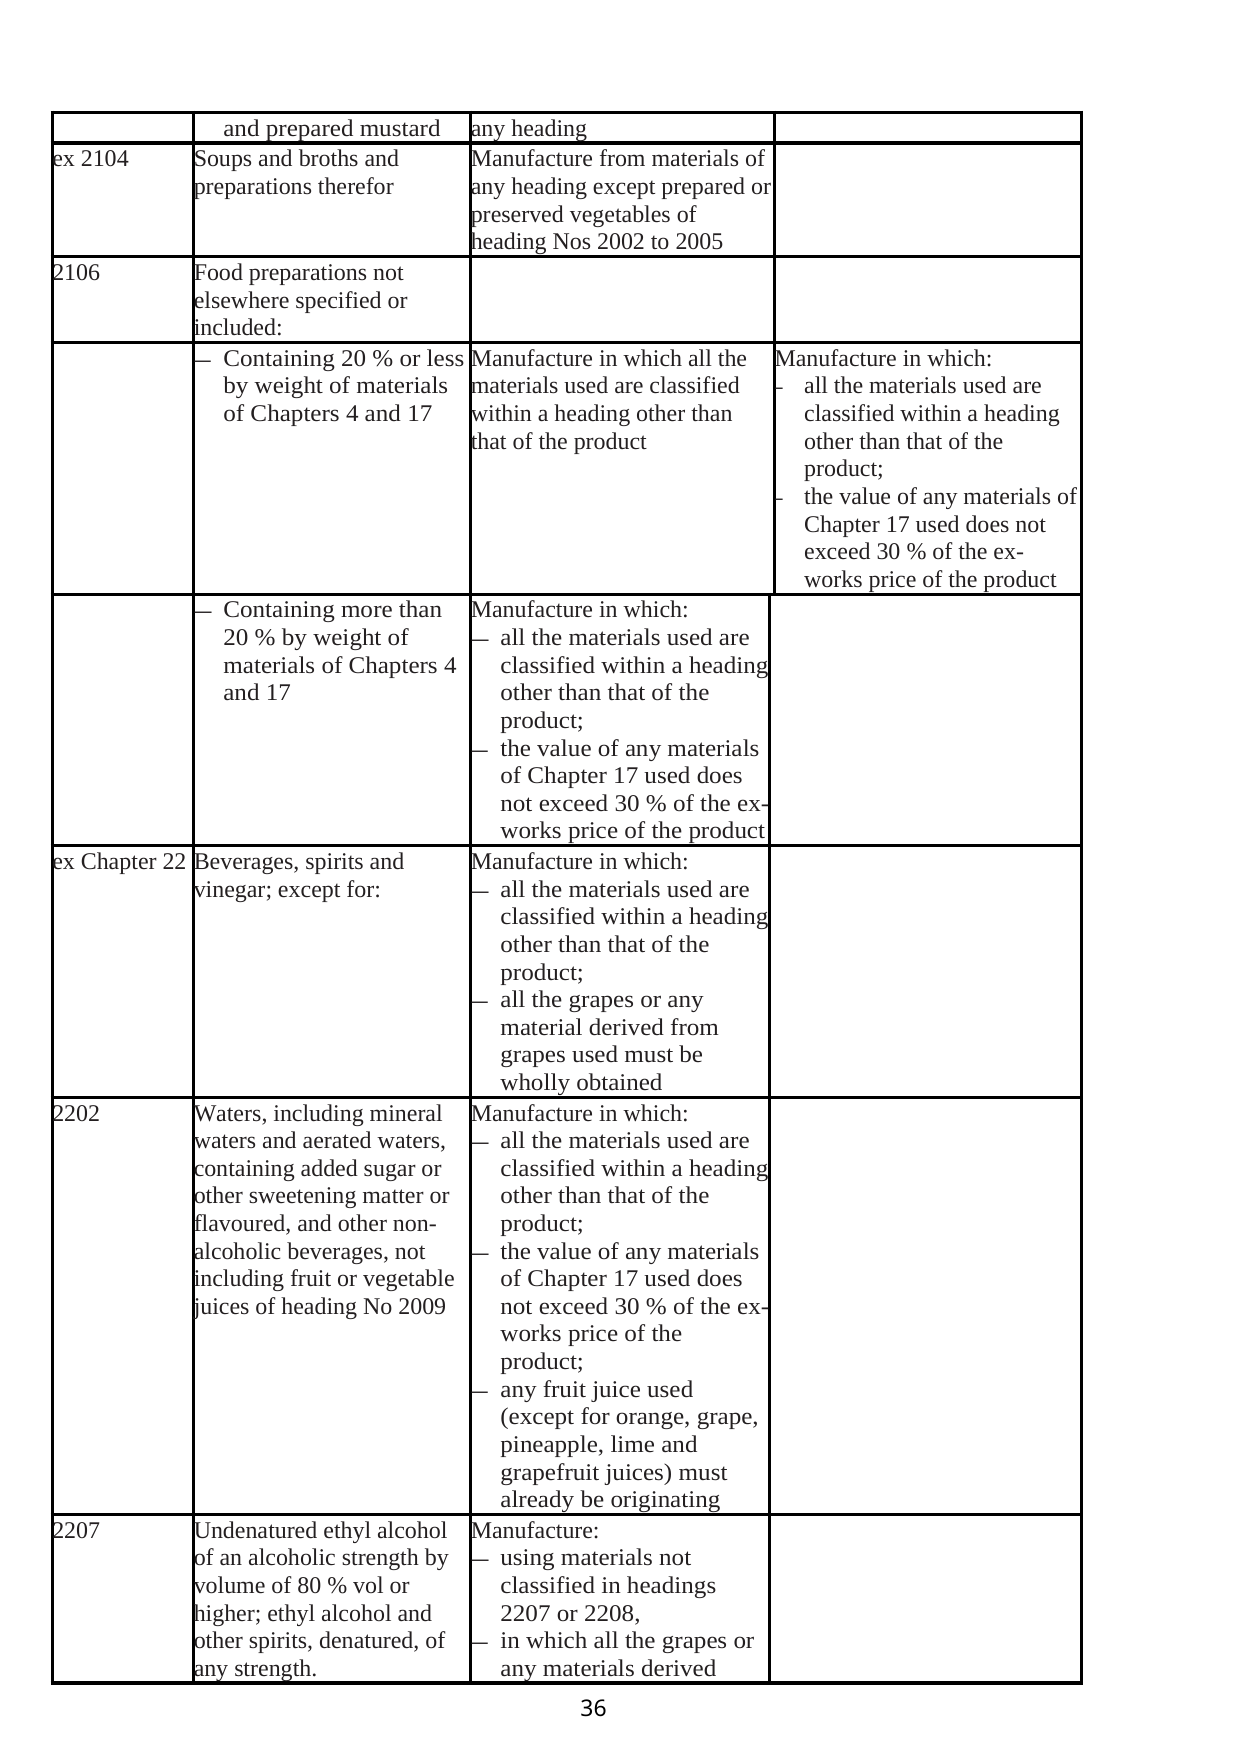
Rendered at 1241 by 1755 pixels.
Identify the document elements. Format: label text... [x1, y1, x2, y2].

table_cell [771, 847, 1080, 1096]
table_cell [472, 258, 773, 341]
table_cell [1083, 255, 1091, 341]
table_cell Manufacture from materials of any heading except prepared or preserved vegetables of heading Nos 2002 to 2005 [472, 145, 773, 255]
table_cell ex 2104 [54, 145, 192, 255]
table_cell [771, 1099, 1080, 1513]
table_cell 2207 [54, 1516, 192, 1681]
table_cell [54, 114, 192, 141]
table_cell [776, 258, 1080, 341]
table_cell [1083, 1096, 1091, 1513]
table_cell ex Chapter 22 [54, 847, 192, 1096]
table_cell [54, 344, 192, 592]
table_cell Manufacture in which all the materials used are classified within a heading other than that of the product [472, 344, 773, 592]
table_cell Soups and broths and preparations therefor [195, 145, 469, 255]
table_cell 2202 [54, 1099, 192, 1513]
table_cell Undenatured ethyl alcohol of an alcoholic strength by volume of 80 % vol or higher; ethyl alcohol and other spirits, denatured, of any strength. [195, 1516, 469, 1681]
table_cell [771, 596, 1080, 844]
table_cell [776, 145, 1080, 255]
table_cell [1083, 844, 1091, 1096]
table_cell Food preparations not elsewhere specified or included: [195, 258, 469, 341]
table_cell Manufacture: using materials not classified in headings 2207 or 2208, in which all the grapes or any materials derived [472, 1516, 768, 1681]
table_cell [776, 114, 1080, 141]
table_cell any heading [472, 114, 773, 141]
table_cell [1083, 141, 1091, 255]
table_cell Manufacture in which: all the materials used are classified within a heading other than that of the product; all the grapes or any material derived from grapes used must be wholly obtained [472, 847, 768, 1096]
table_cell Manufacture in which: all the materials used are classified within a heading other than that of the product; the value of any materials of Chapter 17 used does not exceed 30 % of the ex-works price of the product [472, 596, 768, 844]
table_cell [1083, 593, 1091, 844]
table_cell [1083, 341, 1091, 592]
table_cell Containing more than 20 % by weight of materials of Chapters 4 and 17 [195, 596, 469, 844]
table_cell Manufacture in which: all the materials used are classified within a heading other than that of the product; the value of any materials of Chapter 17 used does not exceed 30 % of the ex-works price of the product; any fruit juice used (except for orange, grape, pineapple, lime and grapefruit juices) must already be originating [472, 1099, 768, 1513]
table_cell 2106 [54, 258, 192, 341]
table_cell [1083, 1513, 1091, 1681]
table_cell [54, 596, 192, 844]
table_cell Containing 20 % or less by weight of materials of Chapters 4 and 17 [195, 344, 469, 592]
table_cell Waters, including mineral waters and aerated waters, containing added sugar or other sweetening matter or flavoured, and other non-alcoholic beverages, not including fruit or vegetable juices of heading No 2009 [195, 1099, 469, 1513]
table_cell [771, 1516, 1080, 1681]
table_cell Manufacture in which: all the materials used are classified within a heading other than that of the product; the value of any materials of Chapter 17 used does not exceed 30 % of the ex-works price of the product [776, 344, 1080, 592]
table_cell Beverages, spirits and vinegar; except for: [195, 847, 469, 1096]
table_cell [1083, 111, 1091, 141]
table_cell and prepared mustard [195, 114, 469, 141]
